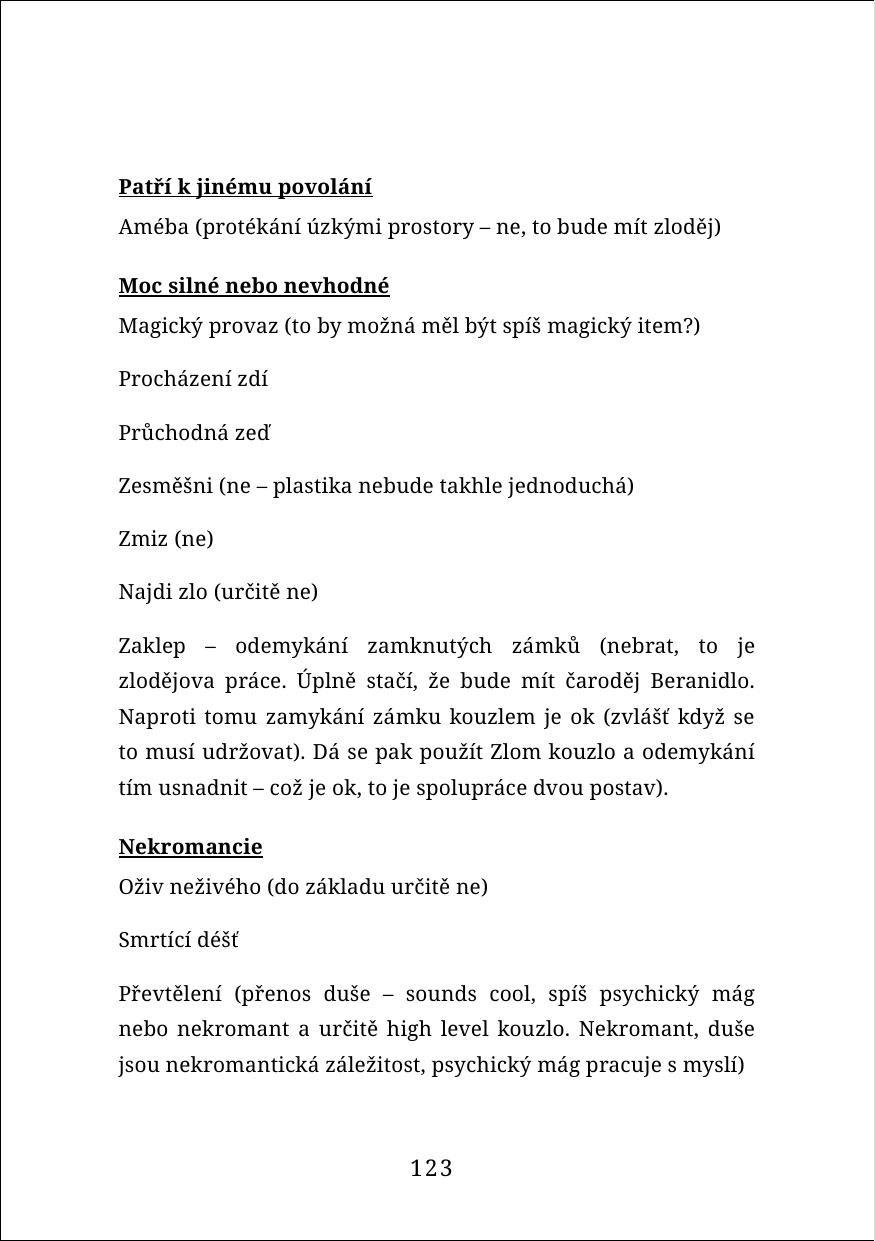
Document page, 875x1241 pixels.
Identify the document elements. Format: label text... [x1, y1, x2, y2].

text Převtělení (přenos duše – sounds cool, spíš psychický mág nebo nekromant a určitě high level kouzlo. Nekromant, duše jsou nekromantická záležitost, psychický mág pracuje s myslí) [118, 979, 756, 1078]
text Améba (protékání úzkými prostory – ne, to bude mít zloděj) [118, 212, 756, 240]
subtitle Nekromancie [118, 832, 756, 860]
subtitle Patří k jinému povolání [118, 172, 756, 200]
text Najdi zlo (určitě ne) [118, 577, 756, 606]
text Zesměšni (ne – plastika nebude takhle jednoduchá) [118, 471, 756, 499]
text Zaklep – odemykání zamknutých zámků (nebrat, to je zlodějova práce. Úplně stačí, že bude mít čaroděj Beranidlo. Naproti tomu zamykání zámku kouzlem je ok (zvlášť když se to musí udržovat). Dá se pak použít Zlom kouzlo a odemykání tím usnadnit – což je ok, to je spolupráce dvou postav). [118, 631, 756, 801]
text Zmiz (ne) [118, 524, 756, 553]
text Smrtící déšť [118, 925, 756, 954]
subtitle Moc silné nebo nevhodné [118, 271, 756, 299]
text Průchodná zeď [118, 418, 756, 446]
text Procházení zdí [118, 364, 756, 393]
text Magický provaz (to by možná měl být spíš magický item?) [118, 311, 756, 340]
text Oživ neživého (do základu určitě ne) [118, 872, 756, 901]
